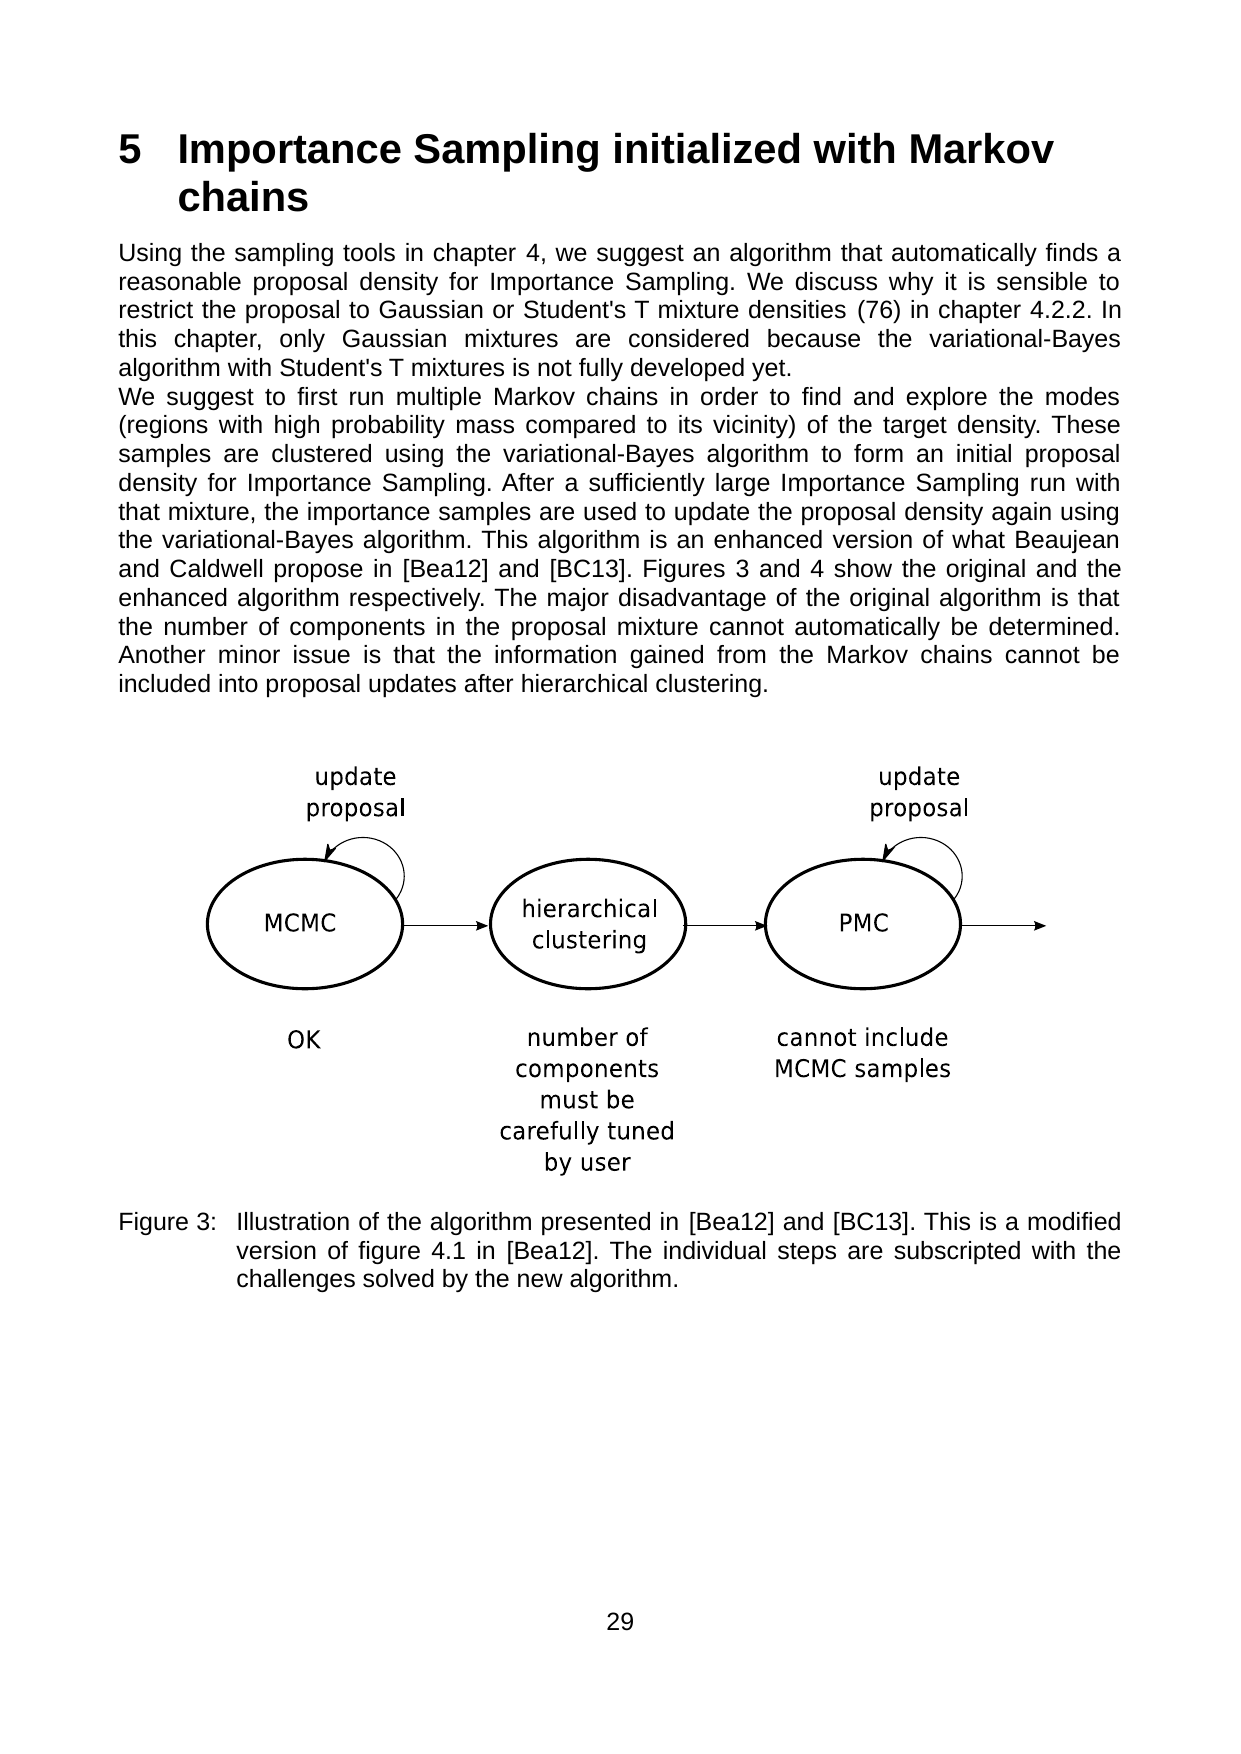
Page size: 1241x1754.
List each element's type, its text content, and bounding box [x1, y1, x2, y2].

text Figure 3: Illustration of the algorithm presented in [Bea12] and [BC13]. This is a modified version of figure 4.1 in [Bea12]. The individual steps are subscripted with the challenges solved by the new algorithm. [118, 727, 1122, 1293]
subtitle Importance Sampling initialized with Markov chains [118, 124, 1122, 220]
text We suggest to first run multiple Markov chains in order to find and explore the modes (regions with high probability mass compared to its vicinity) of the target density. These samples are clustered using the variational-Bayes algorithm to form an initial proposal density for Importance Sampling. After a sufficiently large Importance Sampling run with that mixture, the importance samples are used to update the proposal density again using the variational-Bayes algorithm. This algorithm is an enhanced version of what Beaujean and Caldwell propose in [Bea12] and [BC13]. Figures 3 and 4 show the original and the enhanced algorithm respectively. The major disadvantage of the original algorithm is that the number of components in the proposal mixture cannot automatically be determined. Another minor issue is that the information gained from the Markov chains cannot be included into proposal updates after hierarchical clustering. [118, 382, 1122, 698]
text Using the sampling tools in chapter 4, we suggest an algorithm that automatically finds a reasonable proposal density for Importance Sampling. We discuss why it is sensible to restrict the proposal to Gaussian or Student's T mixture densities (76) in chapter 4.2.2. In this chapter, only Gaussian mixtures are considered because the variational-Bayes algorithm with Student's T mixtures is not fully developed yet. [118, 238, 1122, 382]
